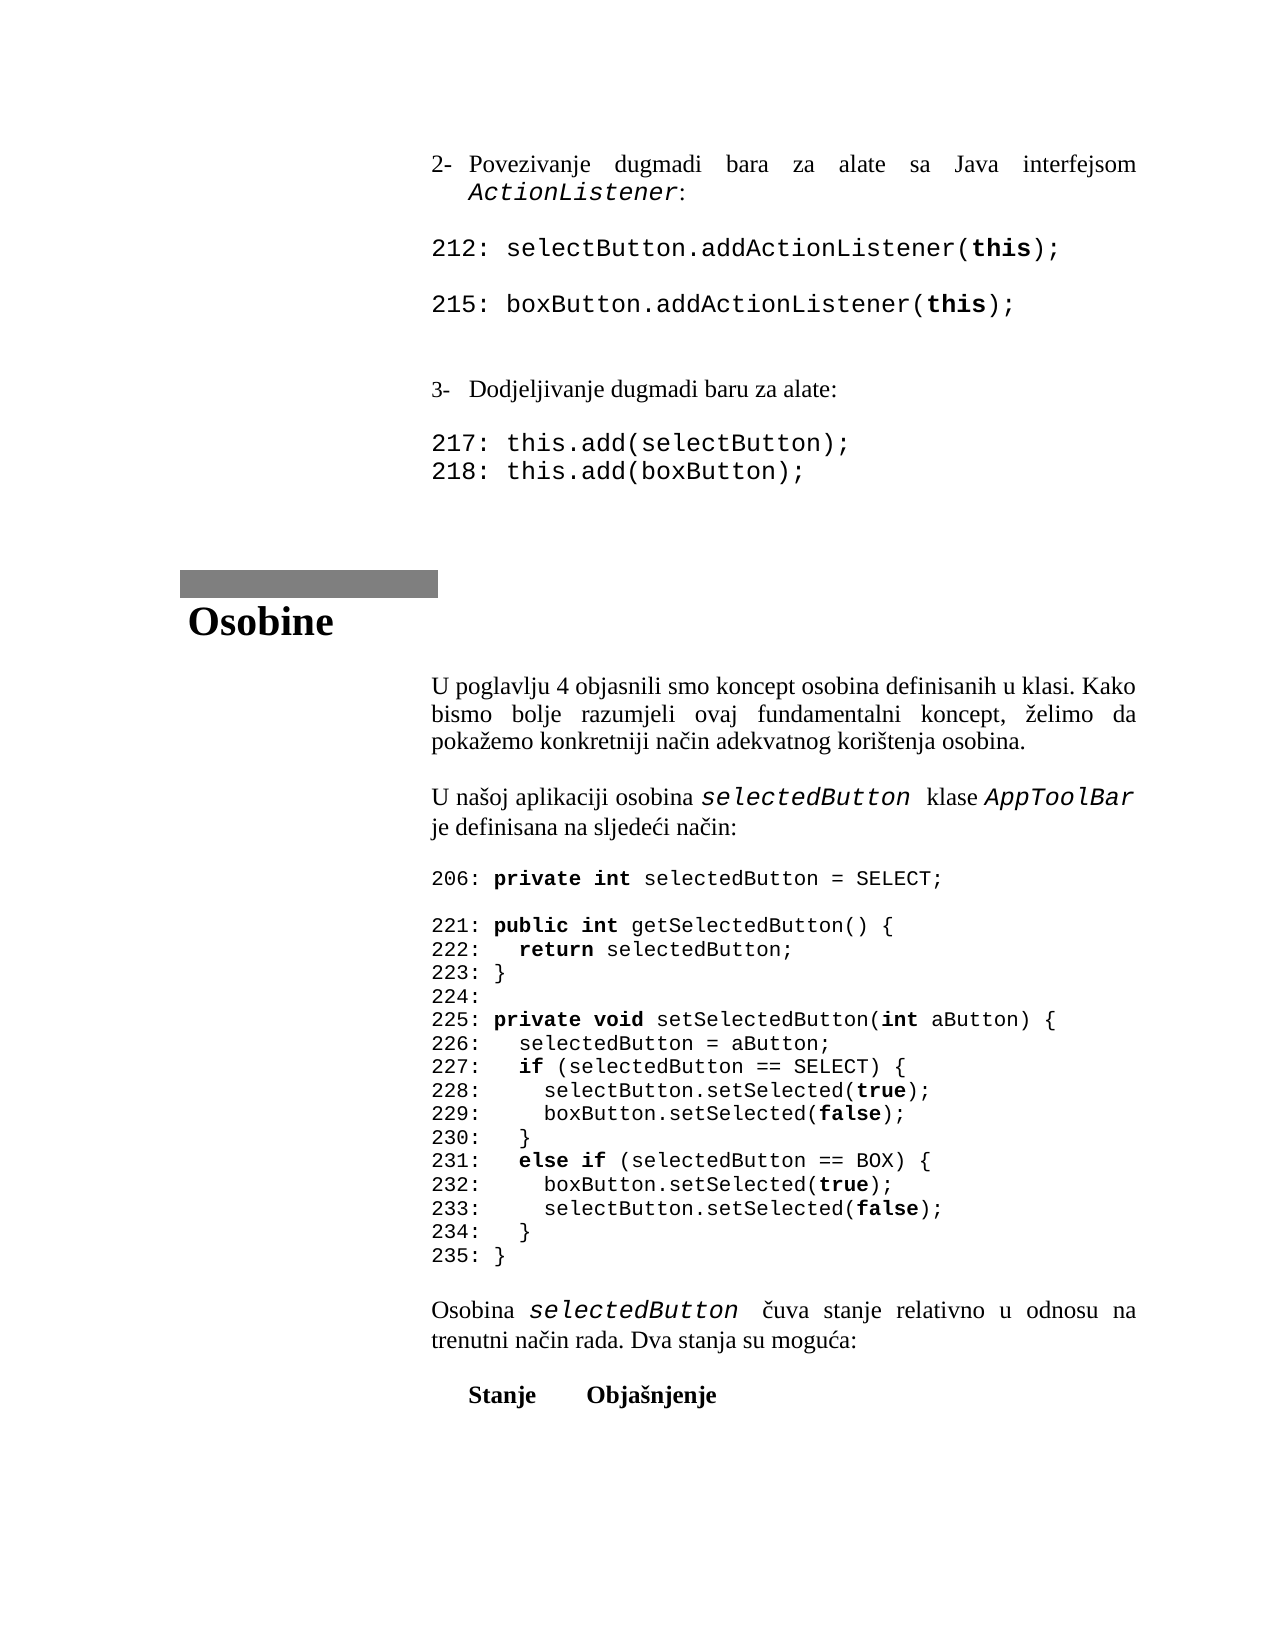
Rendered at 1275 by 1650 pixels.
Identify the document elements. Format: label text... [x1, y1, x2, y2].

table_header [180, 672, 424, 755]
table_header U našoj aplikaciji osobina selectedButton klase AppToolBar je definisana na sljedeći način: [424, 783, 1144, 840]
table_header [180, 783, 424, 840]
table_header 206: private int selectedButton = SELECT; 221: public int getSelectedButton() { 222: return selectedButton; 223: } 224: 225: private void setSelectedButton(int aButton) { 226: selectedButton = aButton; 227: if (selectedButton == SELECT) { 228: selectButton.setSelected(true); 229: boxButton.setSelected(false); 230: } 231: else if (selectedButton == BOX) { 232: boxButton.setSelected(true); 233: selectButton.setSelected(false); 234: } 235: } [424, 868, 1144, 1268]
table_header 3- Dodjeljivanje dugmadi baru za alate: [424, 375, 1144, 403]
table_header [180, 431, 424, 487]
table_header 217: this.add(selectButton); 218: this.add(boxButton); [424, 431, 1144, 487]
table_header [180, 868, 424, 1268]
table_header [180, 235, 424, 320]
table_header U poglavlju 4 objasnili smo koncept osobina definisanih u klasi. Kako bismo bolje razumjeli ovaj fundamentalni koncept, želimo da pokažemo konkretniji način adekvatnog korištenja osobina. [424, 672, 1144, 755]
table_header [180, 150, 424, 207]
table_header [180, 375, 424, 403]
table_header [180, 1296, 424, 1353]
table_header Stanje Objašnjenje [424, 1381, 1144, 1437]
table_header [180, 1381, 424, 1437]
table_header Osobina selectedButton čuva stanje relativno u odnosu na trenutni način rada. Dva stanja su moguća: [424, 1296, 1144, 1353]
table_header 212: selectButton.addActionListener(this); 215: boxButton.addActionListener(this); [424, 235, 1144, 320]
subtitle Osobine [187, 598, 1087, 644]
table_header [180, 570, 438, 598]
table_header 2- Povezivanje dugmadi bara za alate sa Java interfejsom ActionListener: [424, 150, 1144, 207]
